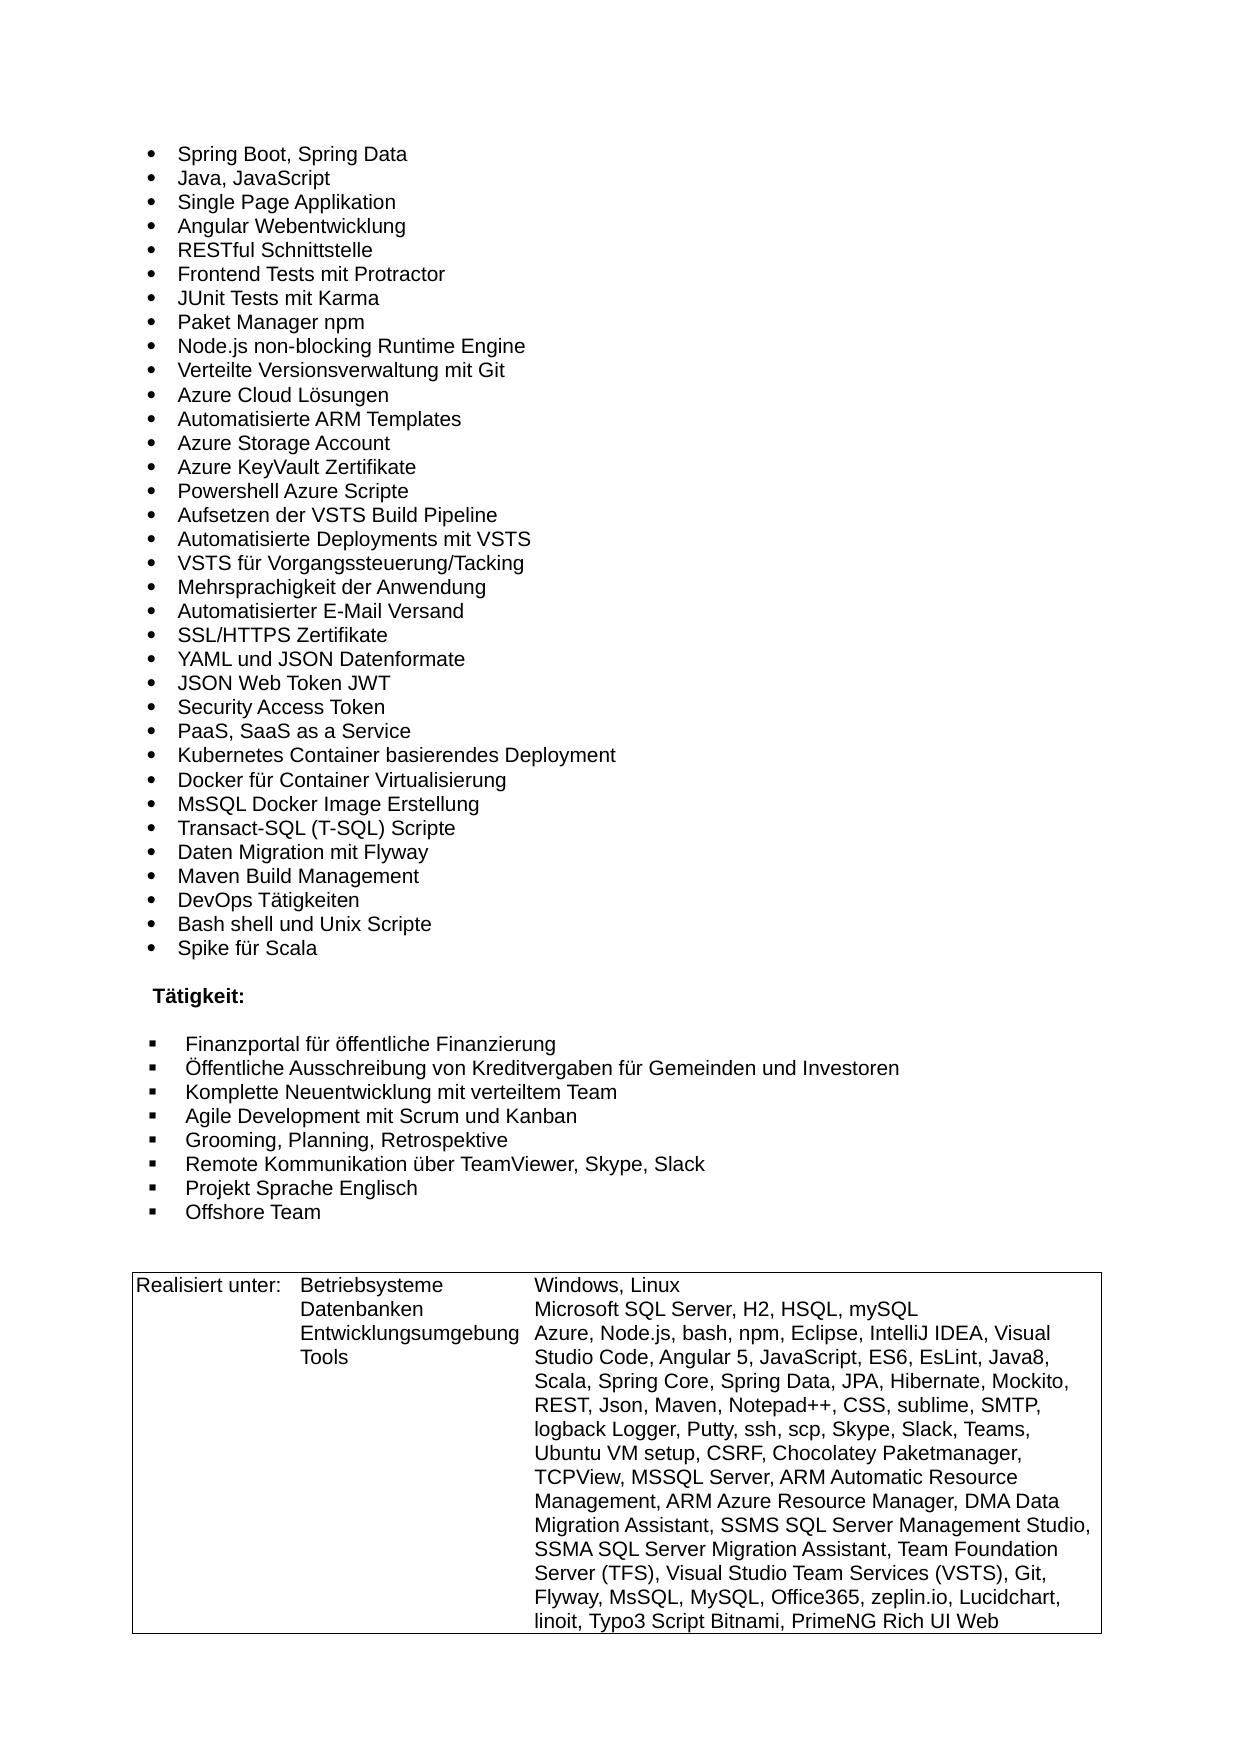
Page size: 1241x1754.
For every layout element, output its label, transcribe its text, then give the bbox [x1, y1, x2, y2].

list VSTS für Vorgangssteuerung/Tacking [148, 551, 1110, 575]
list Öffentliche Ausschreibung von Kreditvergaben für Gemeinden und Investoren [148, 1056, 1110, 1080]
list Node.js non-blocking Runtime Engine [148, 334, 1110, 358]
table_header Realisiert unter: [133, 1273, 297, 1321]
list PaaS, SaaS as a Service [148, 719, 1110, 743]
list Azure KeyVault Zertifikate [148, 454, 1110, 479]
table_header Betriebsysteme Datenbanken [297, 1273, 531, 1321]
list Agile Development mit Scrum und Kanban [148, 1104, 1110, 1128]
list Paket Manager npm [148, 310, 1110, 334]
list SSL/HTTPS Zertifikate [148, 623, 1110, 647]
list Docker für Container Virtualisierung [148, 767, 1110, 791]
table_cell Entwicklungsumgebung Tools [297, 1321, 531, 1633]
list Maven Build Management [148, 864, 1110, 888]
list Spike für Scala [148, 936, 1110, 960]
list Java, JavaScript [148, 166, 1110, 190]
list Powershell Azure Scripte [148, 479, 1110, 503]
list Grooming, Planning, Retrospektive [148, 1128, 1110, 1152]
list JUnit Tests mit Karma [148, 286, 1110, 310]
list Kubernetes Container basierendes Deployment [148, 743, 1110, 767]
list Azure Cloud Lösungen [148, 382, 1110, 406]
list Daten Migration mit Flyway [148, 839, 1110, 864]
list Automatisierte ARM Templates [148, 406, 1110, 431]
list Angular Webentwicklung [148, 214, 1110, 238]
list Komplette Neuentwicklung mit verteiltem Team [148, 1080, 1110, 1104]
list Security Access Token [148, 695, 1110, 719]
list RESTful Schnittstelle [148, 238, 1110, 262]
list Finanzportal für öffentliche Finanzierung [148, 1032, 1110, 1056]
list MsSQL Docker Image Erstellung [148, 791, 1110, 816]
list Spring Boot, Spring Data [148, 142, 1110, 166]
list Mehrsprachigkeit der Anwendung [148, 575, 1110, 599]
table_cell Azure, Node.js, bash, npm, Eclipse, IntelliJ IDEA, Visual Studio Code, Angular 5, JavaScript, ES6, EsLint, Java8, Scala, Spring Core, Spring Data, JPA, Hibernate, Mockito, REST, Json, Maven, Notepad++, CSS, sublime, SMTP, logback Logger, Putty, ssh, scp, Skype, Slack, Teams, Ubuntu VM setup, CSRF, Chocolatey Paketmanager, TCPView, MSSQL Server, ARM Automatic Resource Management, ARM Azure Resource Manager, DMA Data Migration Assistant, SSMS SQL Server Management Studio, SSMA SQL Server Migration Assistant, Team Foundation Server (TFS), Visual Studio Team Services (VSTS), Git, Flyway, MsSQL, MySQL, Office365, zeplin.io, Lucidchart, linoit, Typo3 Script Bitnami, PrimeNG Rich UI Web [531, 1321, 1101, 1633]
list JSON Web Token JWT [148, 671, 1110, 695]
list Azure Storage Account [148, 431, 1110, 454]
list Automatisierte Deployments mit VSTS [148, 527, 1110, 551]
list Frontend Tests mit Protractor [148, 262, 1110, 286]
list Verteilte Versionsverwaltung mit Git [148, 358, 1110, 382]
list Bash shell und Unix Scripte [148, 912, 1110, 936]
table_header Windows, Linux Microsoft SQL Server, H2, HSQL, mySQL [531, 1273, 1101, 1321]
list YAML und JSON Datenformate [148, 647, 1110, 671]
list Automatisierter E-Mail Versand [148, 599, 1110, 623]
list Offshore Team [148, 1200, 1110, 1224]
list Aufsetzen der VSTS Build Pipeline [148, 503, 1110, 527]
list Single Page Applikation [148, 190, 1110, 214]
text Tätigkeit: [152, 984, 1110, 1008]
list Projekt Sprache Englisch [148, 1176, 1110, 1200]
list DevOps Tätigkeiten [148, 888, 1110, 912]
list Remote Kommunikation über TeamViewer, Skype, Slack [148, 1152, 1110, 1176]
list Transact-SQL (T-SQL) Scripte [148, 816, 1110, 839]
table_cell [133, 1321, 297, 1633]
